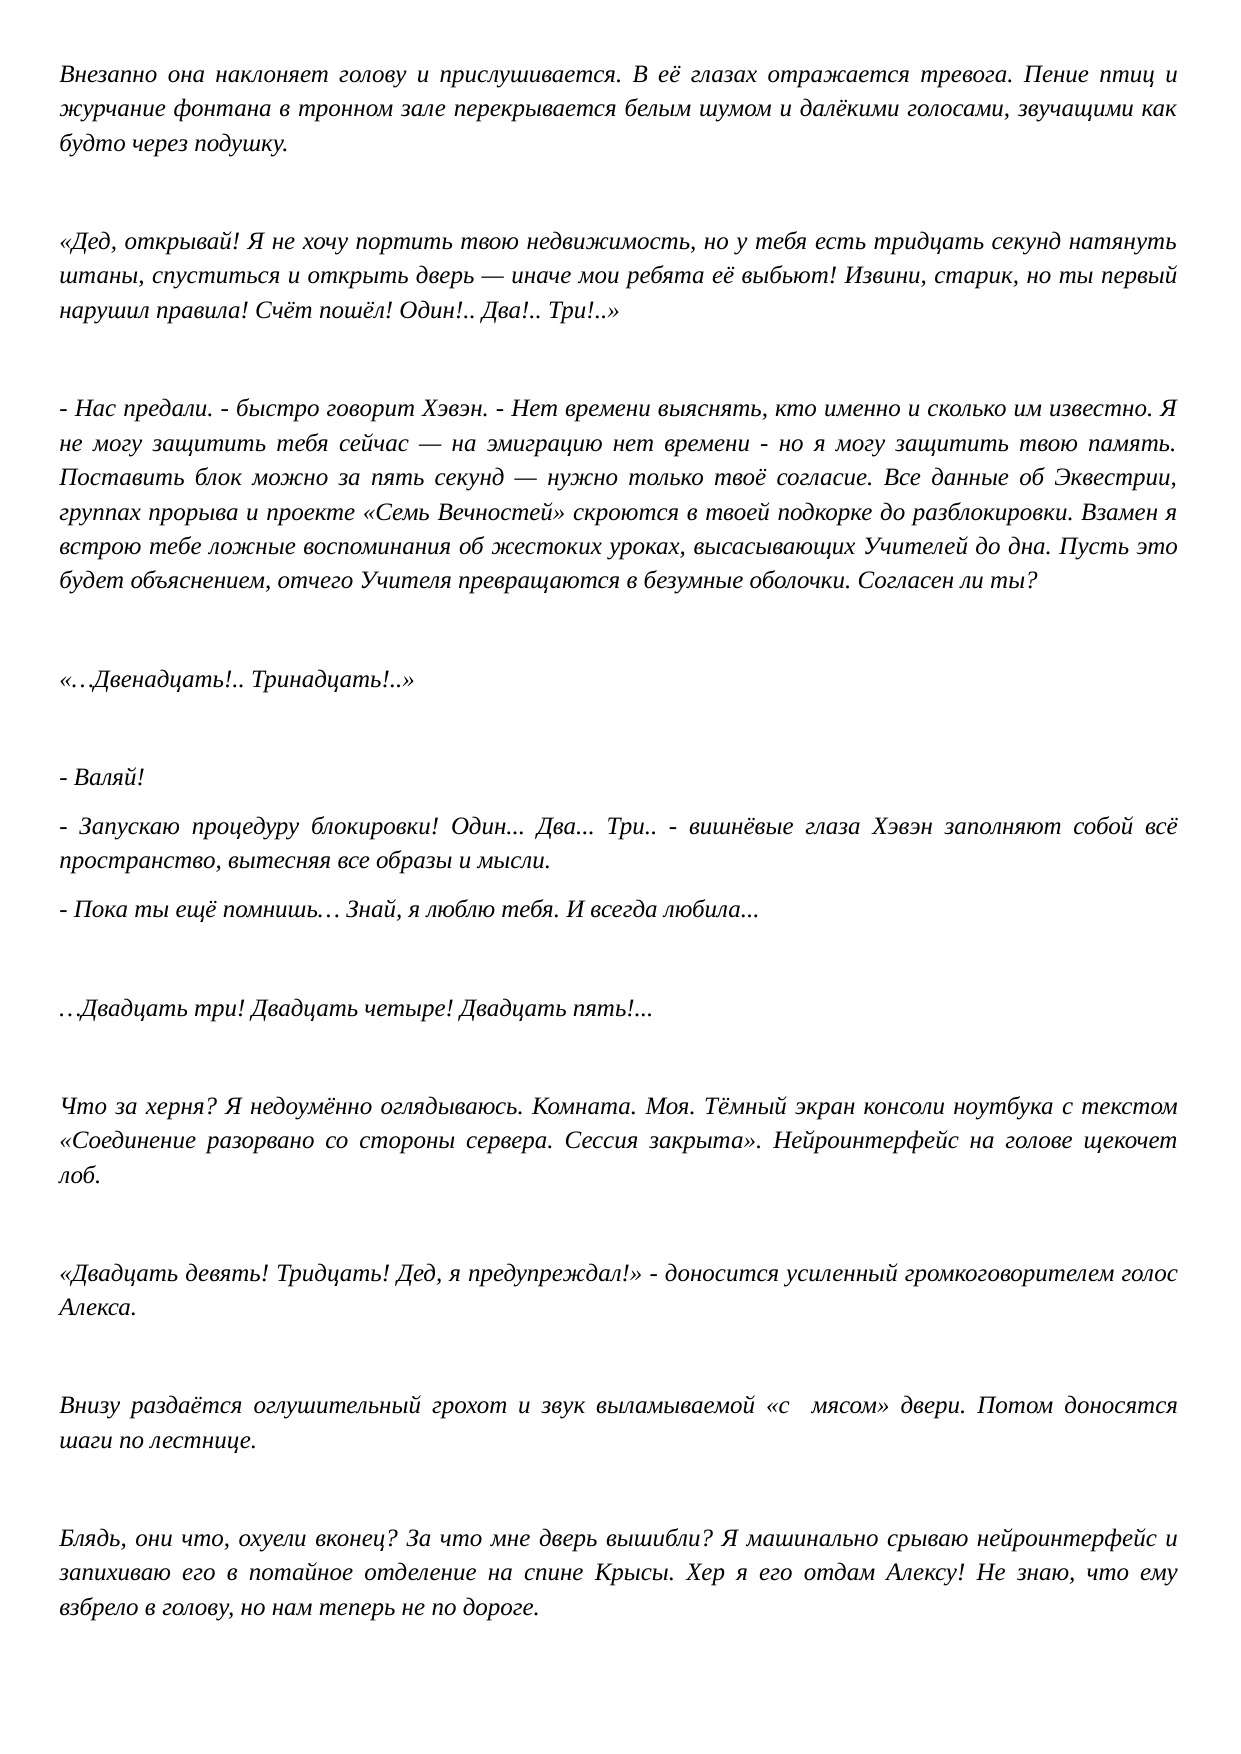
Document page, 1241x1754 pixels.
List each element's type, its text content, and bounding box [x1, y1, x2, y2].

text Внезапно она наклоняет голову и прислушивается. В её глазах отражается тревога. Пение птиц и журчание фонтана в тронном зале перекрывается белым шумом и далёкими голосами, звучащими как будто через подушку. [59, 59, 1181, 157]
text Внизу раздаётся оглушительный грохот и звук выламываемой «с мясом» двери. Потом доносятся шаги по лестнице. [59, 1390, 1181, 1454]
text Блядь, они что, охуели вконец? За что мне дверь вышибли? Я машинально срываю нейроинтерфейс и запихиваю его в потайное отделение на спине Крысы. Хер я его отдам Алексу! Не знаю, что ему взбрело в голову, но нам теперь не по дороге. [59, 1523, 1181, 1621]
text - Запускаю процедуру блокировки! Один... Два... Три.. - вишнёвые глаза Хэвэн заполняют собой всё пространство, вытесняя все образы и мысли. [59, 811, 1181, 874]
text «Двадцать девять! Тридцать! Дед, я предупреждал!» - доносится усиленный громкоговорителем голос Алекса. [59, 1258, 1181, 1321]
text Что за херня? Я недоумённо оглядываюсь. Комната. Моя. Тёмный экран консоли ноутбука с текстом «Соединение разорвано со стороны сервера. Сессия закрыта». Нейроинтерфейс на голове щекочет лоб. [59, 1091, 1181, 1188]
text - Валяй! [59, 762, 1181, 791]
text - Нас предали. - быстро говорит Хэвэн. - Нет времени выяснять, кто именно и сколько им известно. Я не могу защитить тебя сейчас — на эмиграцию нет времени - но я могу защитить твою память. Поставить блок можно за пять секунд — нужно только твоё согласие. Все данные об Эквестрии, группах прорыва и проекте «Семь Вечностей» скроются в твоей подкорке до разблокировки. Взамен я встрою тебе ложные воспоминания об жестоких уроках, высасывающих Учителей до дна. Пусть это будет объяснением, отчего Учителя превращаются в безумные оболочки. Согласен ли ты? [59, 393, 1181, 594]
text «Дед, открывай! Я не хочу портить твою недвижимость, но у тебя есть тридцать секунд натянуть штаны, спуститься и открыть дверь — иначе мои ребята её выбьют! Извини, старик, но ты первый нарушил правила! Счёт пошёл! Один!.. Два!.. Три!..» [59, 226, 1181, 324]
text - Пока ты ещё помнишь… Знай, я люблю тебя. И всегда любила... [59, 894, 1181, 923]
text «…Двенадцать!.. Тринадцать!..» [59, 664, 1181, 692]
text …Двадцать три! Двадцать четыре! Двадцать пять!... [59, 993, 1181, 1021]
